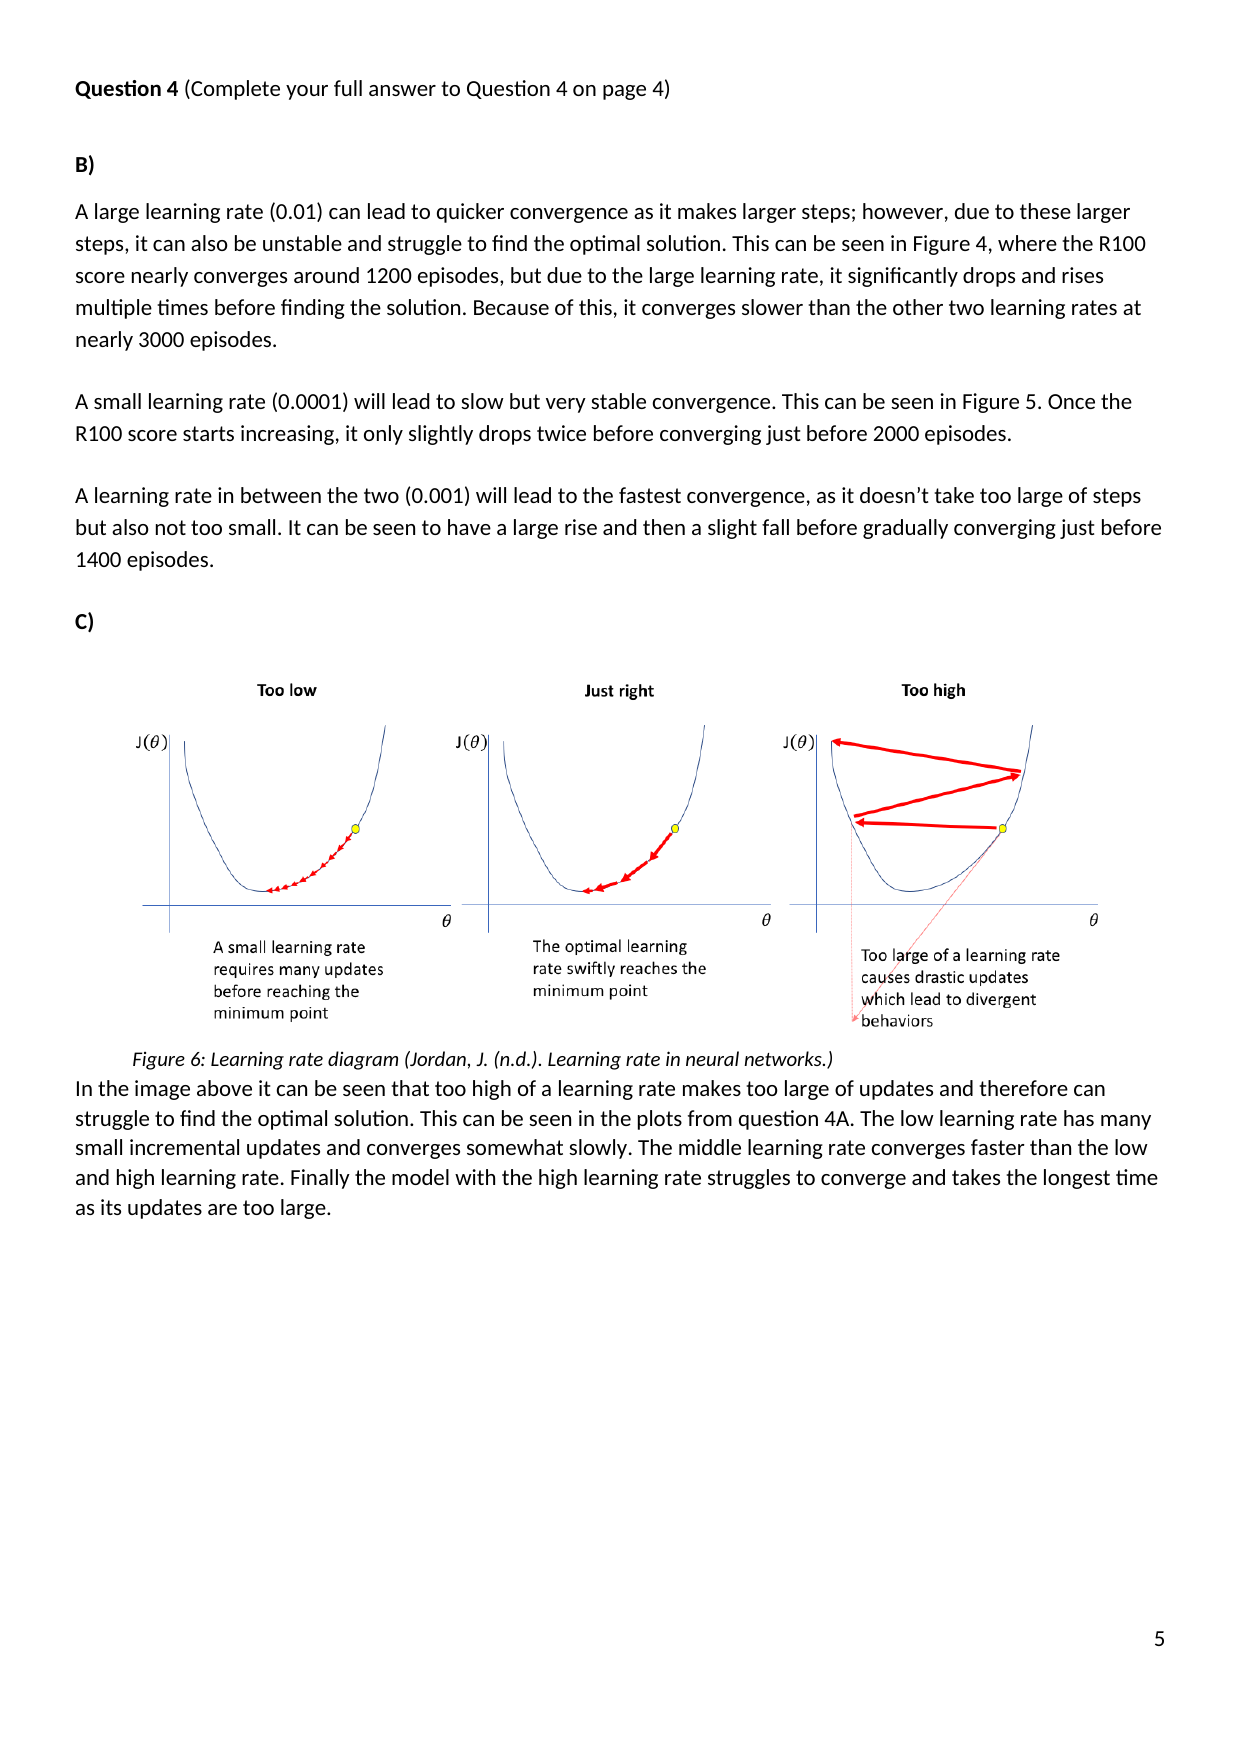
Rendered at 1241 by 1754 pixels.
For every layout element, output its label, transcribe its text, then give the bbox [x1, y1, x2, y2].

text A large learning rate (0.01) can lead to quicker convergence as it makes larger steps; however, due to these larger steps, it can also be unstable and struggle to find the optimal solution. This can be seen in Figure 4, where the R100 score nearly converges around 1200 episodes, but due to the large learning rate, it significantly drops and rises multiple times before finding the solution. Because of this, it converges slower than the other two learning rates at nearly 3000 episodes. [75, 197, 1165, 353]
text Figure 6: Learning rate diagram (Jordan, J. (n.d.). Learning rate in neural networks.) [132, 1045, 1108, 1072]
text B) [75, 120, 1165, 178]
picture [132, 666, 1109, 1045]
text A learning rate in between the two (0.001) will lead to the fastest convergence, as it doesn’t take too large of steps but also not too small. It can be seen to have a large rise and then a slight fall before gradually converging just before 1400 episodes. [75, 481, 1165, 573]
text C) [75, 607, 1165, 635]
text In the image above it can be seen that too high of a learning rate makes too large of updates and therefore can struggle to find the optimal solution. This can be seen in the plots from question 4A. The low learning rate has many small incremental updates and converges somewhat slowly. The middle learning rate converges faster than the low and high learning rate. Finally the model with the high learning rate struggles to converge and takes the longest time as its updates are too large. [75, 654, 1165, 1221]
text A small learning rate (0.0001) will lead to slow but very stable convergence. This can be seen in Figure 5. Once the R100 score starts increasing, it only slightly drops twice before converging just before 2000 episodes. [75, 387, 1165, 447]
text Question 4 (Complete your full answer to Question 4 on page 4) [75, 74, 1165, 102]
